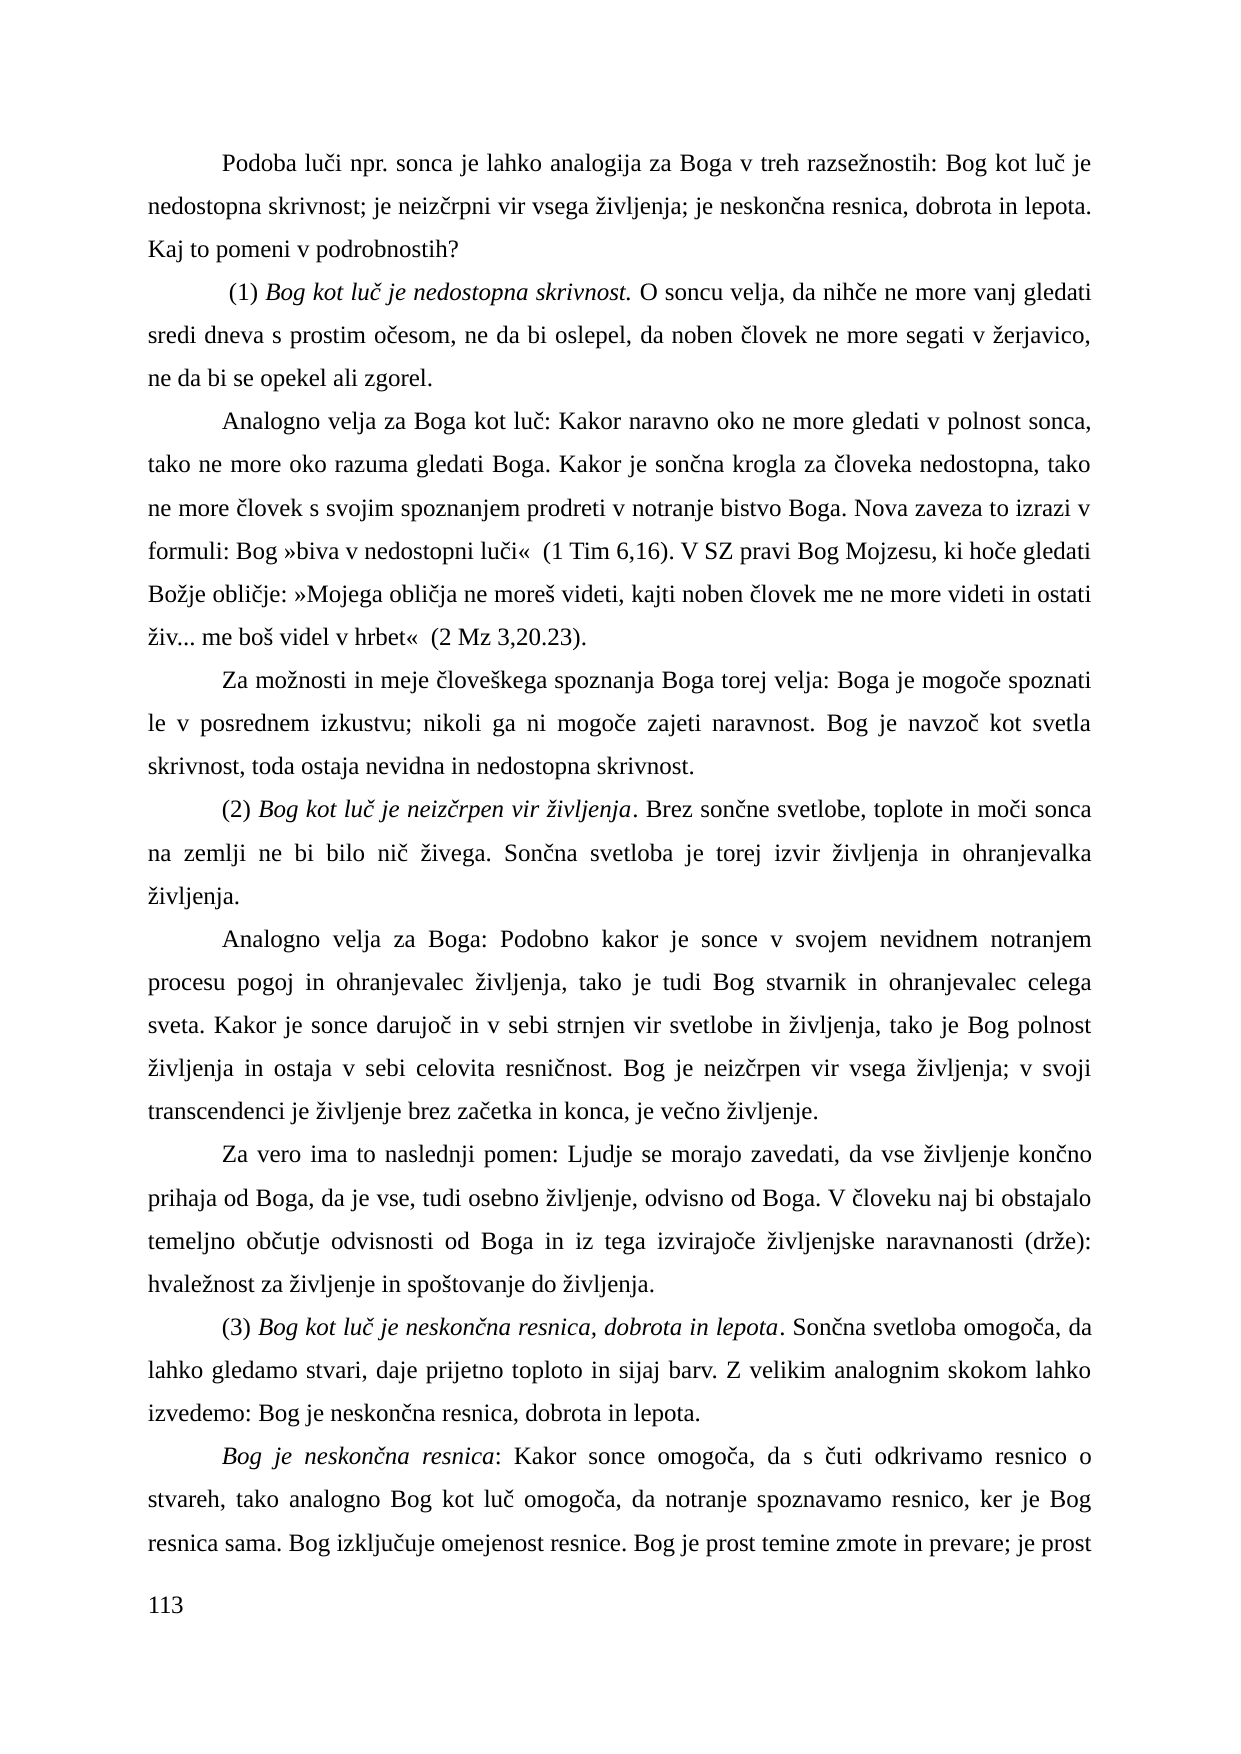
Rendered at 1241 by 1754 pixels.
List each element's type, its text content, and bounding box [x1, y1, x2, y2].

text Analogno velja za Boga kot luč: Kakor naravno oko ne more gledati v polnost sonca, tako ne more oko razuma gledati Boga. Kakor je sončna krogla za človeka nedostopna, tako ne more človek s svojim spoznanjem prodreti v notranje bistvo Boga. Nova zaveza to izrazi v formuli: Bog »biva v nedostopni luči« (1 Tim 6,16). V SZ pravi Bog Mojzesu, ki hoče gledati Božje obličje: »Mojega obličja ne moreš videti, kajti noben človek me ne more videti in ostati živ... me boš videl v hrbet« (2 Mz 3,20.23). [148, 406, 1092, 651]
text Za možnosti in meje človeškega spoznanja Boga torej velja: Boga je mogoče spoznati le v posrednem izkustvu; nikoli ga ni mogoče zajeti naravnost. Bog je navzoč kot svetla skrivnost, toda ostaja nevidna in nedostopna skrivnost. [148, 665, 1092, 780]
text (1) Bog kot luč je nedostopna skrivnost. O soncu velja, da nihče ne more vanj gledati sredi dneva s prostim očesom, ne da bi oslepel, da noben človek ne more segati v žerjavico, ne da bi se opekel ali zgorel. [148, 277, 1092, 392]
text Bog je neskončna resnica: Kakor sonce omogoča, da s čuti odkrivamo resnico o stvareh, tako analogno Bog kot luč omogoča, da notranje spoznavamo resnico, ker je Bog resnica sama. Bog izključuje omejenost resnice. Bog je prost temine zmote in prevare; je prost [148, 1441, 1092, 1556]
text (2) Bog kot luč je neizčrpen vir življenja. Brez sončne svetlobe, toplote in moči sonca na zemlji ne bi bilo nič živega. Sončna svetloba je torej izvir življenja in ohranjevalka življenja. [148, 794, 1092, 909]
text (3) Bog kot luč je neskončna resnica, dobrota in lepota. Sončna svetloba omogoča, da lahko gledamo stvari, daje prijetno toploto in sijaj barv. Z velikim analognim skokom lahko izvedemo: Bog je neskončna resnica, dobrota in lepota. [148, 1312, 1092, 1427]
text Analogno velja za Boga: Podobno kakor je sonce v svojem nevidnem notranjem procesu pogoj in ohranjevalec življenja, tako je tudi Bog stvarnik in ohranjevalec celega sveta. Kakor je sonce darujoč in v sebi strnjen vir svetlobe in življenja, tako je Bog polnost življenja in ostaja v sebi celovita resničnost. Bog je neizčrpen vir vsega življenja; v svoji transcendenci je življenje brez začetka in konca, je večno življenje. [148, 924, 1092, 1125]
text Za vero ima to naslednji pomen: Ljudje se morajo zavedati, da vse življenje končno prihaja od Boga, da je vse, tudi osebno življenje, odvisno od Boga. V človeku naj bi obstajalo temeljno občutje odvisnosti od Boga in iz tega izvirajoče življenjske naravnanosti (drže): hvaležnost za življenje in spoštovanje do življenja. [148, 1139, 1092, 1298]
text Podoba luči npr. sonca je lahko analogija za Boga v treh razsežnostih: Bog kot luč je nedostopna skrivnost; je neizčrpni vir vsega življenja; je neskončna resnica, dobrota in lepota. Kaj to pomeni v podrobnostih? [148, 148, 1092, 263]
